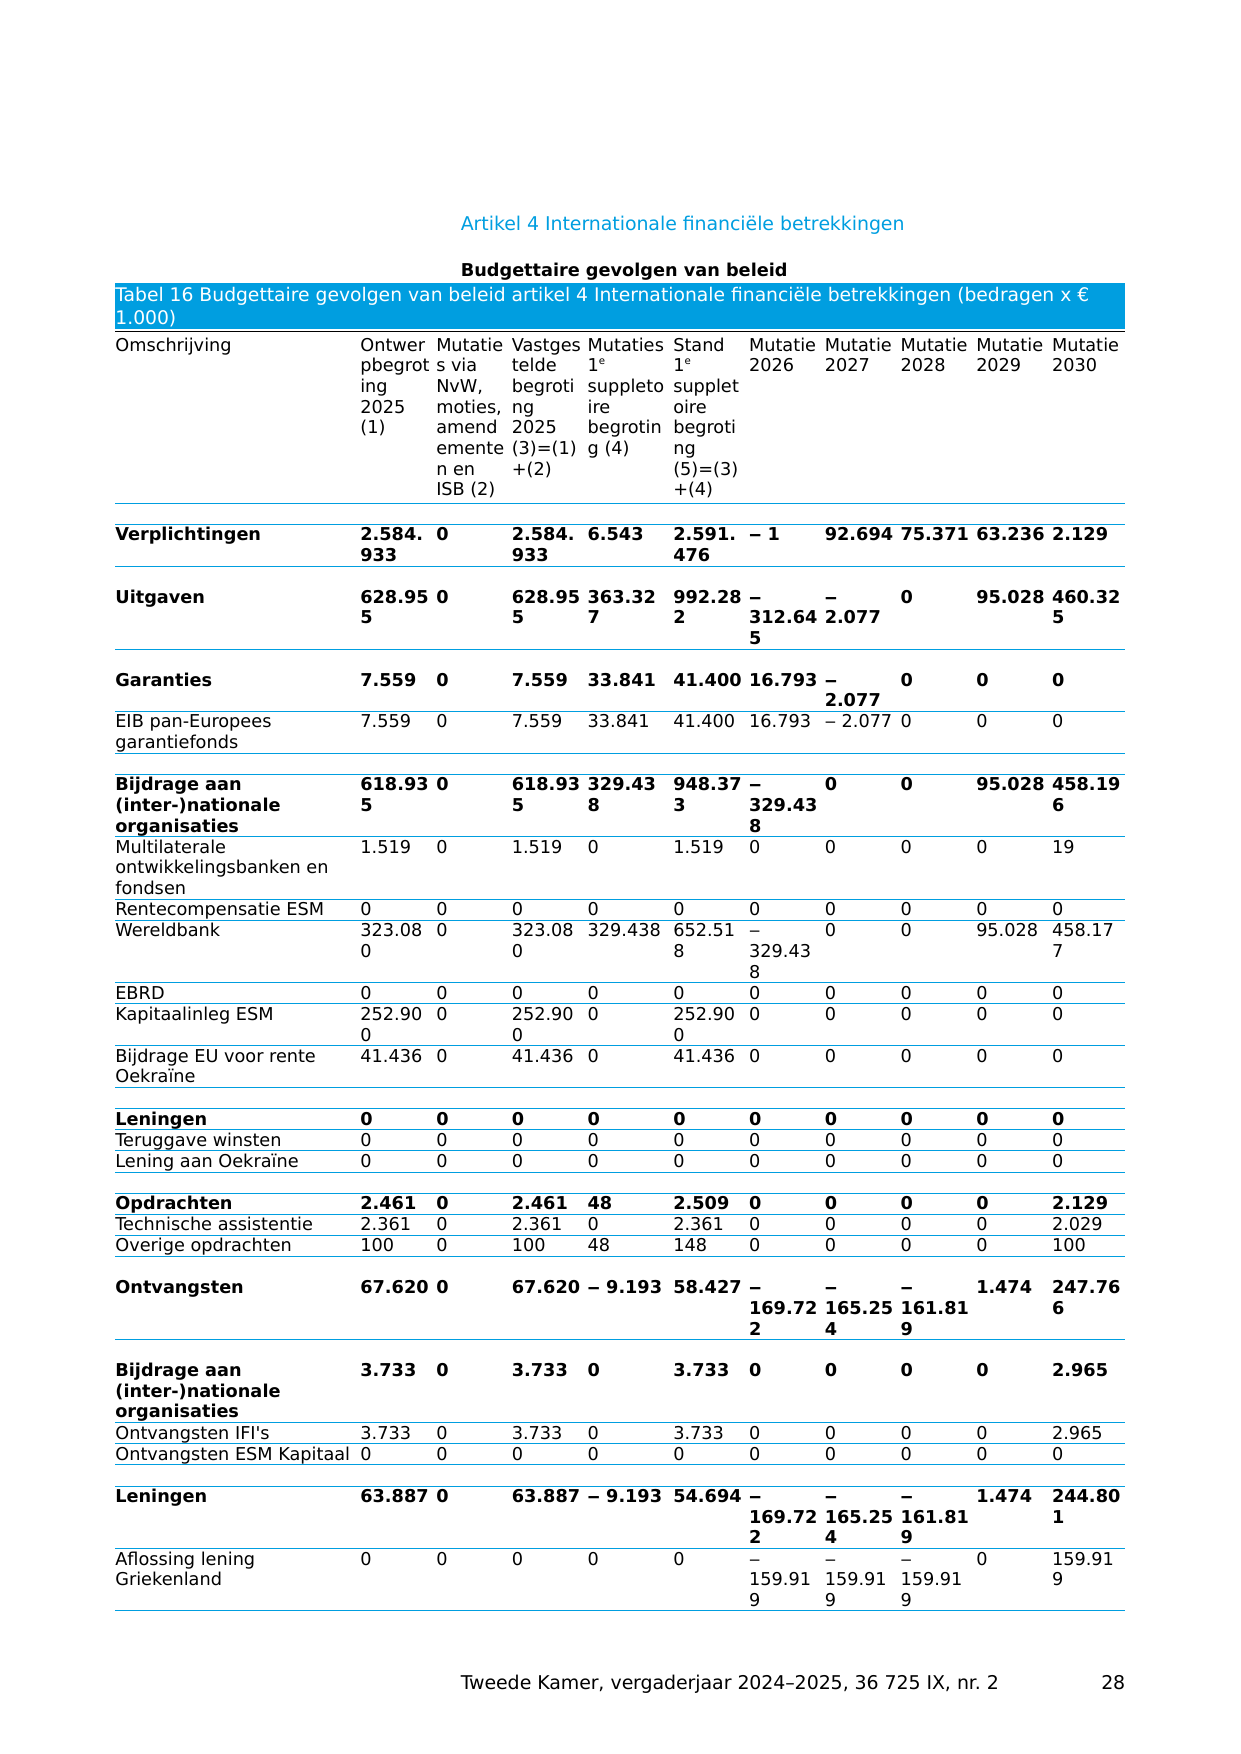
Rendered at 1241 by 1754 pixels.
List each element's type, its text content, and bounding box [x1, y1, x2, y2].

table_cell 0 [898, 1423, 973, 1443]
table_cell 58.427 [670, 1277, 746, 1339]
table_cell [1049, 567, 1125, 587]
table_cell 363.327 [585, 587, 670, 648]
table_cell [357, 1257, 433, 1277]
table_cell 95.028 [973, 775, 1049, 836]
table_cell [746, 650, 822, 670]
table_cell 67.620 [357, 1277, 433, 1339]
table_cell [115, 1340, 357, 1360]
table_cell 0 [898, 1130, 973, 1150]
table_cell 0 [898, 1444, 973, 1464]
table_cell Uitgaven [115, 587, 357, 648]
table_cell 3.733 [357, 1423, 433, 1443]
table_cell Ontvangsten ESM Kapitaal [115, 1444, 357, 1464]
table_cell 0 [357, 1109, 433, 1129]
table_cell 0 [1049, 1130, 1125, 1150]
table_cell [1049, 1465, 1125, 1486]
table_cell [433, 1340, 509, 1360]
table_cell 0 [585, 1046, 670, 1087]
table_cell 0 [746, 1423, 822, 1443]
table_cell 0 [433, 1109, 509, 1129]
table_cell Verplichtingen [115, 525, 357, 566]
table_cell 0 [585, 983, 670, 1003]
table_cell 7.559 [357, 712, 433, 753]
table_cell 628.955 [357, 587, 433, 648]
table_cell Mutaties 1e suppletoire begroting (4) [585, 332, 670, 503]
table_cell 0 [973, 670, 1049, 711]
table_cell [357, 1465, 433, 1486]
table_cell 0 [973, 1423, 1049, 1443]
table_cell [115, 567, 357, 587]
table_cell 0 [973, 1194, 1049, 1214]
table_cell 0 [357, 1130, 433, 1150]
table_cell 0 [898, 1151, 973, 1171]
table_cell ‒ 161.819 [898, 1277, 973, 1339]
table_cell 0 [585, 900, 670, 920]
table_cell 41.436 [509, 1046, 584, 1087]
table_cell 0 [746, 837, 822, 899]
table_cell Bijdrage EU voor rente Oekraïne [115, 1046, 357, 1087]
table_cell 0 [670, 1151, 746, 1171]
table_cell 2.361 [670, 1215, 746, 1235]
table_cell ‒ 329.438 [746, 775, 822, 836]
table_cell [746, 1088, 822, 1108]
table_cell 95.028 [973, 587, 1049, 648]
table_cell Wereldbank [115, 921, 357, 982]
table_cell ‒ 159.919 [746, 1549, 822, 1610]
table_cell 0 [898, 1004, 973, 1045]
title Artikel 4 Internationale financiële betrekkingen [461, 213, 1125, 235]
table_cell Stand 1e suppletoire begroting (5)=(3)+(4) [670, 332, 746, 503]
table_cell 0 [898, 1046, 973, 1087]
table_cell [746, 1465, 822, 1486]
table_cell [822, 754, 897, 774]
table_cell 0 [1049, 1151, 1125, 1171]
table_cell 0 [509, 1151, 584, 1171]
table_cell 0 [973, 837, 1049, 899]
table_cell 33.841 [585, 670, 670, 711]
table_cell 0 [509, 1444, 584, 1464]
table_cell 7.559 [357, 670, 433, 711]
table_cell 100 [509, 1236, 584, 1256]
table_cell 0 [433, 900, 509, 920]
table_cell [433, 1173, 509, 1193]
table_cell [433, 1257, 509, 1277]
table_cell 0 [433, 1360, 509, 1422]
table_cell 63.887 [509, 1487, 584, 1548]
table_cell 0 [670, 1444, 746, 1464]
table_cell 0 [822, 1444, 897, 1464]
table_cell [433, 754, 509, 774]
table_cell 628.955 [509, 587, 584, 648]
table_cell Opdrachten [115, 1194, 357, 1214]
table_cell 3.733 [670, 1423, 746, 1443]
table_cell [585, 650, 670, 670]
table_cell 329.438 [585, 775, 670, 836]
table_cell Ontvangsten IFI's [115, 1423, 357, 1443]
table_cell 92.694 [822, 525, 897, 566]
table_cell ‒ 9.193 [585, 1277, 670, 1339]
table_cell 0 [585, 837, 670, 899]
table_cell [898, 650, 973, 670]
table_cell 2.584.933 [509, 525, 584, 566]
table_cell [509, 1340, 584, 1360]
table_cell [585, 1340, 670, 1360]
table_cell 652.518 [670, 921, 746, 982]
table_cell 0 [670, 900, 746, 920]
table_cell Garanties [115, 670, 357, 711]
table_cell 0 [822, 1194, 897, 1214]
table_cell Leningen [115, 1487, 357, 1548]
table_cell 0 [746, 1236, 822, 1256]
table_cell [973, 1340, 1049, 1360]
table_cell 0 [822, 1423, 897, 1443]
table_cell Mutatie 2029 [973, 332, 1049, 503]
table_cell Mutatie 2026 [746, 332, 822, 503]
table_cell 2.965 [1049, 1423, 1125, 1443]
table_cell 0 [585, 1004, 670, 1045]
table_cell 0 [973, 1151, 1049, 1171]
table_cell 0 [433, 1130, 509, 1150]
table_cell 0 [746, 983, 822, 1003]
table_cell 0 [585, 1215, 670, 1235]
table_cell [822, 1088, 897, 1108]
table_cell ‒ 165.254 [822, 1277, 897, 1339]
table_cell 0 [433, 712, 509, 753]
table_cell 1.519 [670, 837, 746, 899]
table_cell 244.801 [1049, 1487, 1125, 1548]
table_cell [585, 1257, 670, 1277]
table_cell ‒ 169.722 [746, 1487, 822, 1548]
table_cell 0 [898, 775, 973, 836]
table_cell 0 [585, 1130, 670, 1150]
table_cell 0 [509, 1130, 584, 1150]
table_cell 6.543 [585, 525, 670, 566]
table_cell [585, 1173, 670, 1193]
table_cell [509, 567, 584, 587]
table_cell 2.029 [1049, 1215, 1125, 1235]
table_cell [670, 1173, 746, 1193]
table_cell 2.361 [509, 1215, 584, 1235]
table_cell 0 [822, 775, 897, 836]
table_cell [1049, 504, 1125, 524]
table_cell 41.400 [670, 670, 746, 711]
table_cell 0 [433, 1151, 509, 1171]
table_cell 19 [1049, 837, 1125, 899]
table_cell [822, 1465, 897, 1486]
table_cell 0 [898, 587, 973, 648]
table_cell Mutatie 2030 [1049, 332, 1125, 503]
table_cell Teruggave winsten [115, 1130, 357, 1150]
table_cell 0 [973, 1360, 1049, 1422]
table_cell 63.236 [973, 525, 1049, 566]
table_cell Mutatie 2027 [822, 332, 897, 503]
table_cell [509, 1257, 584, 1277]
table_cell 0 [357, 1151, 433, 1171]
table_cell 2.965 [1049, 1360, 1125, 1422]
table_cell [433, 1088, 509, 1108]
text Budgettaire gevolgen van beleid [461, 258, 1125, 281]
table_cell [746, 1340, 822, 1360]
table_cell [670, 1257, 746, 1277]
table_cell Ontvangsten [115, 1277, 357, 1339]
table_cell Kapitaalinleg ESM [115, 1004, 357, 1045]
table_cell 2.461 [509, 1194, 584, 1214]
table_cell 0 [746, 1151, 822, 1171]
table_cell 0 [898, 921, 973, 982]
table_cell 0 [357, 900, 433, 920]
table_cell 2.129 [1049, 1194, 1125, 1214]
table_cell [973, 754, 1049, 774]
table_cell 0 [746, 1444, 822, 1464]
table_cell 54.694 [670, 1487, 746, 1548]
table_cell 0 [898, 1360, 973, 1422]
table_cell 0 [973, 1444, 1049, 1464]
table_cell 0 [822, 1236, 897, 1256]
table_cell [822, 567, 897, 587]
table_cell 63.887 [357, 1487, 433, 1548]
table_cell [898, 1088, 973, 1108]
table_cell [509, 754, 584, 774]
table_cell ‒ 2.077 [822, 587, 897, 648]
table_cell Omschrijving [115, 332, 357, 503]
table_cell 0 [585, 1549, 670, 1610]
table_cell Technische assistentie [115, 1215, 357, 1235]
table_cell 0 [433, 1277, 509, 1339]
table_cell 329.438 [585, 921, 670, 982]
table_cell ‒ 2.077 [822, 670, 897, 711]
table_cell [585, 1088, 670, 1108]
table_cell [357, 650, 433, 670]
table_cell [115, 754, 357, 774]
table_cell ‒ 1 [746, 525, 822, 566]
table_cell 0 [585, 1444, 670, 1464]
table_cell 2.584.933 [357, 525, 433, 566]
table_cell 0 [1049, 1109, 1125, 1129]
table_cell [433, 650, 509, 670]
table_cell 48 [585, 1194, 670, 1214]
table_cell 2.591.476 [670, 525, 746, 566]
table_cell 100 [1049, 1236, 1125, 1256]
table_cell [898, 1465, 973, 1486]
table_cell Rentecompensatie ESM [115, 900, 357, 920]
table_cell 0 [973, 1236, 1049, 1256]
table_cell 0 [822, 900, 897, 920]
table_cell [973, 650, 1049, 670]
table_cell 0 [973, 1046, 1049, 1087]
table_cell [509, 650, 584, 670]
table_cell Ontwerpbegroting 2025 (1) [357, 332, 433, 503]
table_cell 148 [670, 1236, 746, 1256]
table_cell 3.733 [670, 1360, 746, 1422]
table_cell [898, 567, 973, 587]
table_cell 0 [433, 775, 509, 836]
table_cell 2.129 [1049, 525, 1125, 566]
table_cell 16.793 [746, 670, 822, 711]
table_cell 323.080 [357, 921, 433, 982]
table_cell 0 [746, 1004, 822, 1045]
table_cell 0 [898, 670, 973, 711]
table_cell 0 [973, 1215, 1049, 1235]
table_cell 3.733 [509, 1360, 584, 1422]
table_cell 0 [898, 837, 973, 899]
table_cell ‒ 2.077 [822, 712, 897, 753]
table_cell 0 [1049, 900, 1125, 920]
table_cell 1.519 [357, 837, 433, 899]
table_cell 0 [1049, 1004, 1125, 1045]
table_cell ‒ 9.193 [585, 1487, 670, 1548]
table_cell 252.900 [670, 1004, 746, 1045]
table_cell ‒ 159.919 [822, 1549, 897, 1610]
table_cell 0 [973, 1130, 1049, 1150]
table_cell 0 [433, 670, 509, 711]
table_cell [115, 1465, 357, 1486]
table_cell 0 [433, 1423, 509, 1443]
table_cell 247.766 [1049, 1277, 1125, 1339]
table_cell 0 [433, 921, 509, 982]
table_cell 2.361 [357, 1215, 433, 1235]
table_cell [357, 754, 433, 774]
table_cell 0 [822, 1109, 897, 1129]
table_cell 3.733 [357, 1360, 433, 1422]
table_cell 0 [822, 1004, 897, 1045]
table_cell 7.559 [509, 712, 584, 753]
table_cell 458.196 [1049, 775, 1125, 836]
table_cell [357, 1340, 433, 1360]
table_cell 159.919 [1049, 1549, 1125, 1610]
table_cell [585, 567, 670, 587]
table_cell 0 [822, 837, 897, 899]
table_cell 0 [746, 1194, 822, 1214]
table_cell 0 [898, 712, 973, 753]
table_cell 992.282 [670, 587, 746, 648]
table_cell [898, 754, 973, 774]
table_cell 0 [433, 1215, 509, 1235]
table_cell [115, 1173, 357, 1193]
table_cell 2.461 [357, 1194, 433, 1214]
table_cell 0 [898, 983, 973, 1003]
table_cell 0 [746, 900, 822, 920]
table_cell 458.177 [1049, 921, 1125, 982]
table_cell 0 [509, 983, 584, 1003]
table_cell [115, 1257, 357, 1277]
table_cell 0 [822, 1046, 897, 1087]
table_cell 0 [433, 983, 509, 1003]
table_cell 0 [973, 712, 1049, 753]
table_cell 0 [509, 1109, 584, 1129]
table_cell [973, 1257, 1049, 1277]
table_cell 0 [822, 1215, 897, 1235]
table_cell ‒ 159.919 [898, 1549, 973, 1610]
table_cell [433, 1465, 509, 1486]
table_cell 323.080 [509, 921, 584, 982]
table_cell [670, 754, 746, 774]
table_cell 0 [746, 1109, 822, 1129]
table_cell 41.400 [670, 712, 746, 753]
table_cell 0 [357, 1549, 433, 1610]
table_cell 0 [746, 1130, 822, 1150]
table_cell Overige opdrachten [115, 1236, 357, 1256]
table_cell 252.900 [357, 1004, 433, 1045]
table_cell [746, 567, 822, 587]
table_cell 0 [585, 1423, 670, 1443]
table_cell 0 [433, 1194, 509, 1214]
table_cell Leningen [115, 1109, 357, 1129]
table_cell 41.436 [357, 1046, 433, 1087]
table_cell 41.436 [670, 1046, 746, 1087]
table_cell [509, 1088, 584, 1108]
table_cell [1049, 1173, 1125, 1193]
table_cell [1049, 1257, 1125, 1277]
table_cell 0 [670, 1109, 746, 1129]
table_cell 0 [433, 1004, 509, 1045]
table_cell 0 [670, 1130, 746, 1150]
table_cell 0 [973, 1004, 1049, 1045]
table_cell 0 [898, 1215, 973, 1235]
table_cell [822, 650, 897, 670]
table_cell [670, 567, 746, 587]
table_cell 460.325 [1049, 587, 1125, 648]
table_cell 67.620 [509, 1277, 584, 1339]
table_cell 0 [585, 1360, 670, 1422]
table_cell [585, 754, 670, 774]
table_cell [115, 650, 357, 670]
table_cell Multilaterale ontwikkelingsbanken en fondsen [115, 837, 357, 899]
table_cell 948.373 [670, 775, 746, 836]
table_cell [670, 650, 746, 670]
table_cell 0 [746, 1046, 822, 1087]
table_cell 33.841 [585, 712, 670, 753]
table_cell 0 [973, 900, 1049, 920]
table_cell ‒ 312.645 [746, 587, 822, 648]
table_cell 0 [746, 1360, 822, 1422]
table_cell 48 [585, 1236, 670, 1256]
table_cell Aflossing lening Griekenland [115, 1549, 357, 1610]
table_cell [898, 1257, 973, 1277]
table_cell [746, 754, 822, 774]
table_cell 0 [822, 1151, 897, 1171]
table_cell [433, 567, 509, 587]
table_cell [115, 504, 1049, 524]
table_cell [357, 567, 433, 587]
table_cell [973, 1173, 1049, 1193]
table_cell 100 [357, 1236, 433, 1256]
table_cell 0 [509, 900, 584, 920]
table_cell 1.519 [509, 837, 584, 899]
table_cell 7.559 [509, 670, 584, 711]
table_cell [1049, 754, 1125, 774]
table_cell [746, 1173, 822, 1193]
table_cell 0 [973, 983, 1049, 1003]
table_cell [509, 1465, 584, 1486]
table_cell ‒ 161.819 [898, 1487, 973, 1548]
table_cell [973, 1465, 1049, 1486]
table_cell [898, 1173, 973, 1193]
table_cell 0 [585, 1109, 670, 1129]
table_cell ‒ 329.438 [746, 921, 822, 982]
table_cell 0 [1049, 1444, 1125, 1464]
table_cell 0 [1049, 1046, 1125, 1087]
table_cell 0 [973, 1549, 1049, 1610]
table_cell [822, 1257, 897, 1277]
table_cell 0 [433, 1549, 509, 1610]
table_cell 0 [433, 587, 509, 648]
table_cell 1.474 [973, 1277, 1049, 1339]
table_cell 0 [822, 921, 897, 982]
table_cell 0 [898, 1236, 973, 1256]
table_cell Bijdrage aan (inter-)nationale organisaties [115, 1360, 357, 1422]
table_cell [115, 1088, 357, 1108]
table_cell 0 [433, 1444, 509, 1464]
table_cell 0 [433, 1046, 509, 1087]
table_cell [357, 1173, 433, 1193]
table_cell [822, 1340, 897, 1360]
table_cell 0 [1049, 670, 1125, 711]
table_cell 0 [509, 1549, 584, 1610]
table_cell 0 [822, 1360, 897, 1422]
table_cell Mutaties via NvW, moties, amendementen en ISB (2) [433, 332, 509, 503]
table_cell Vastgestelde begroting 2025 (3)=(1)+(2) [509, 332, 584, 503]
table_cell 252.900 [509, 1004, 584, 1045]
table_cell 2.509 [670, 1194, 746, 1214]
table_cell ‒ 169.722 [746, 1277, 822, 1339]
table_cell 0 [433, 1236, 509, 1256]
table_cell 0 [973, 1109, 1049, 1129]
table_cell EBRD [115, 983, 357, 1003]
table_cell 95.028 [973, 921, 1049, 982]
table_cell 618.935 [509, 775, 584, 836]
table_cell 0 [357, 983, 433, 1003]
table_cell [973, 567, 1049, 587]
table_cell [670, 1340, 746, 1360]
table_cell 0 [433, 1487, 509, 1548]
table_cell 0 [822, 983, 897, 1003]
table_cell [746, 1257, 822, 1277]
table_cell 0 [433, 837, 509, 899]
table_cell [822, 1173, 897, 1193]
table_cell ‒ 165.254 [822, 1487, 897, 1548]
table_cell 0 [898, 1109, 973, 1129]
table_cell [973, 1088, 1049, 1108]
table_cell 0 [822, 1130, 897, 1150]
table_cell 0 [746, 1215, 822, 1235]
table_cell 1.474 [973, 1487, 1049, 1548]
table_cell EIB pan-Europees garantiefonds [115, 712, 357, 753]
table_cell 0 [1049, 712, 1125, 753]
table_cell [357, 1088, 433, 1108]
table_cell Bijdrage aan (inter-)nationale organisaties [115, 775, 357, 836]
table_cell [898, 1340, 973, 1360]
table_cell [1049, 650, 1125, 670]
table_cell 618.935 [357, 775, 433, 836]
table_cell Lening aan Oekraïne [115, 1151, 357, 1171]
table_cell [670, 1465, 746, 1486]
table_cell [509, 1173, 584, 1193]
table_cell 0 [585, 1151, 670, 1171]
table_cell 0 [670, 983, 746, 1003]
table_cell [1049, 1340, 1125, 1360]
table_cell 3.733 [509, 1423, 584, 1443]
table_cell [585, 1465, 670, 1486]
table_cell [670, 1088, 746, 1108]
table_cell 0 [1049, 983, 1125, 1003]
table_cell 0 [433, 525, 509, 566]
table_cell 0 [357, 1444, 433, 1464]
table_cell 0 [670, 1549, 746, 1610]
table_cell 0 [898, 1194, 973, 1214]
table_cell 75.371 [898, 525, 973, 566]
table_cell 0 [898, 900, 973, 920]
table_cell 16.793 [746, 712, 822, 753]
table_cell [1049, 1088, 1125, 1108]
table_cell Mutatie 2028 [898, 332, 973, 503]
